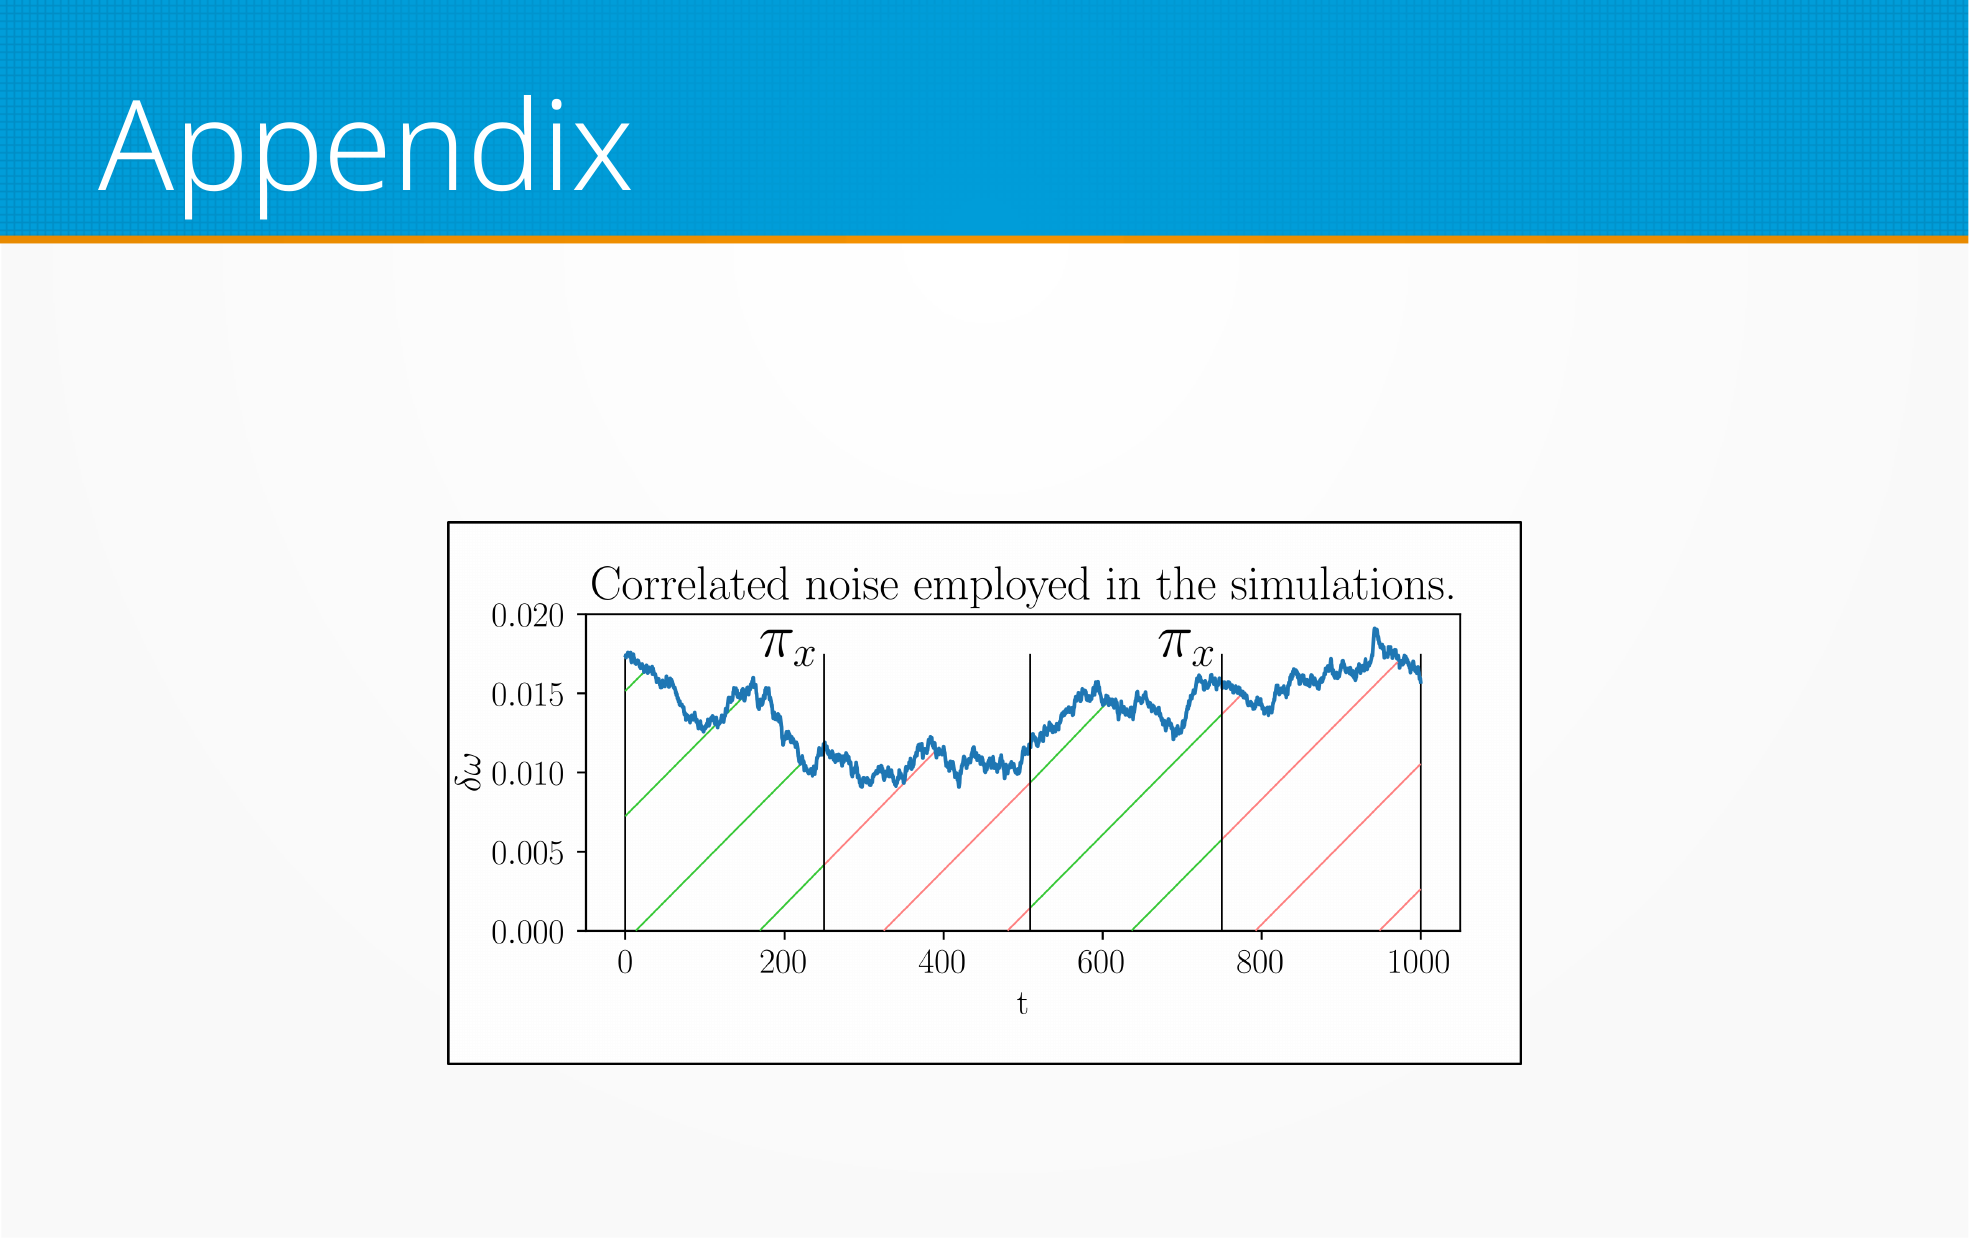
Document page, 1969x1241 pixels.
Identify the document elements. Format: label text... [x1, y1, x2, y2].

title Appendix [98, 19, 1870, 227]
picture [0, 236, 1969, 1241]
